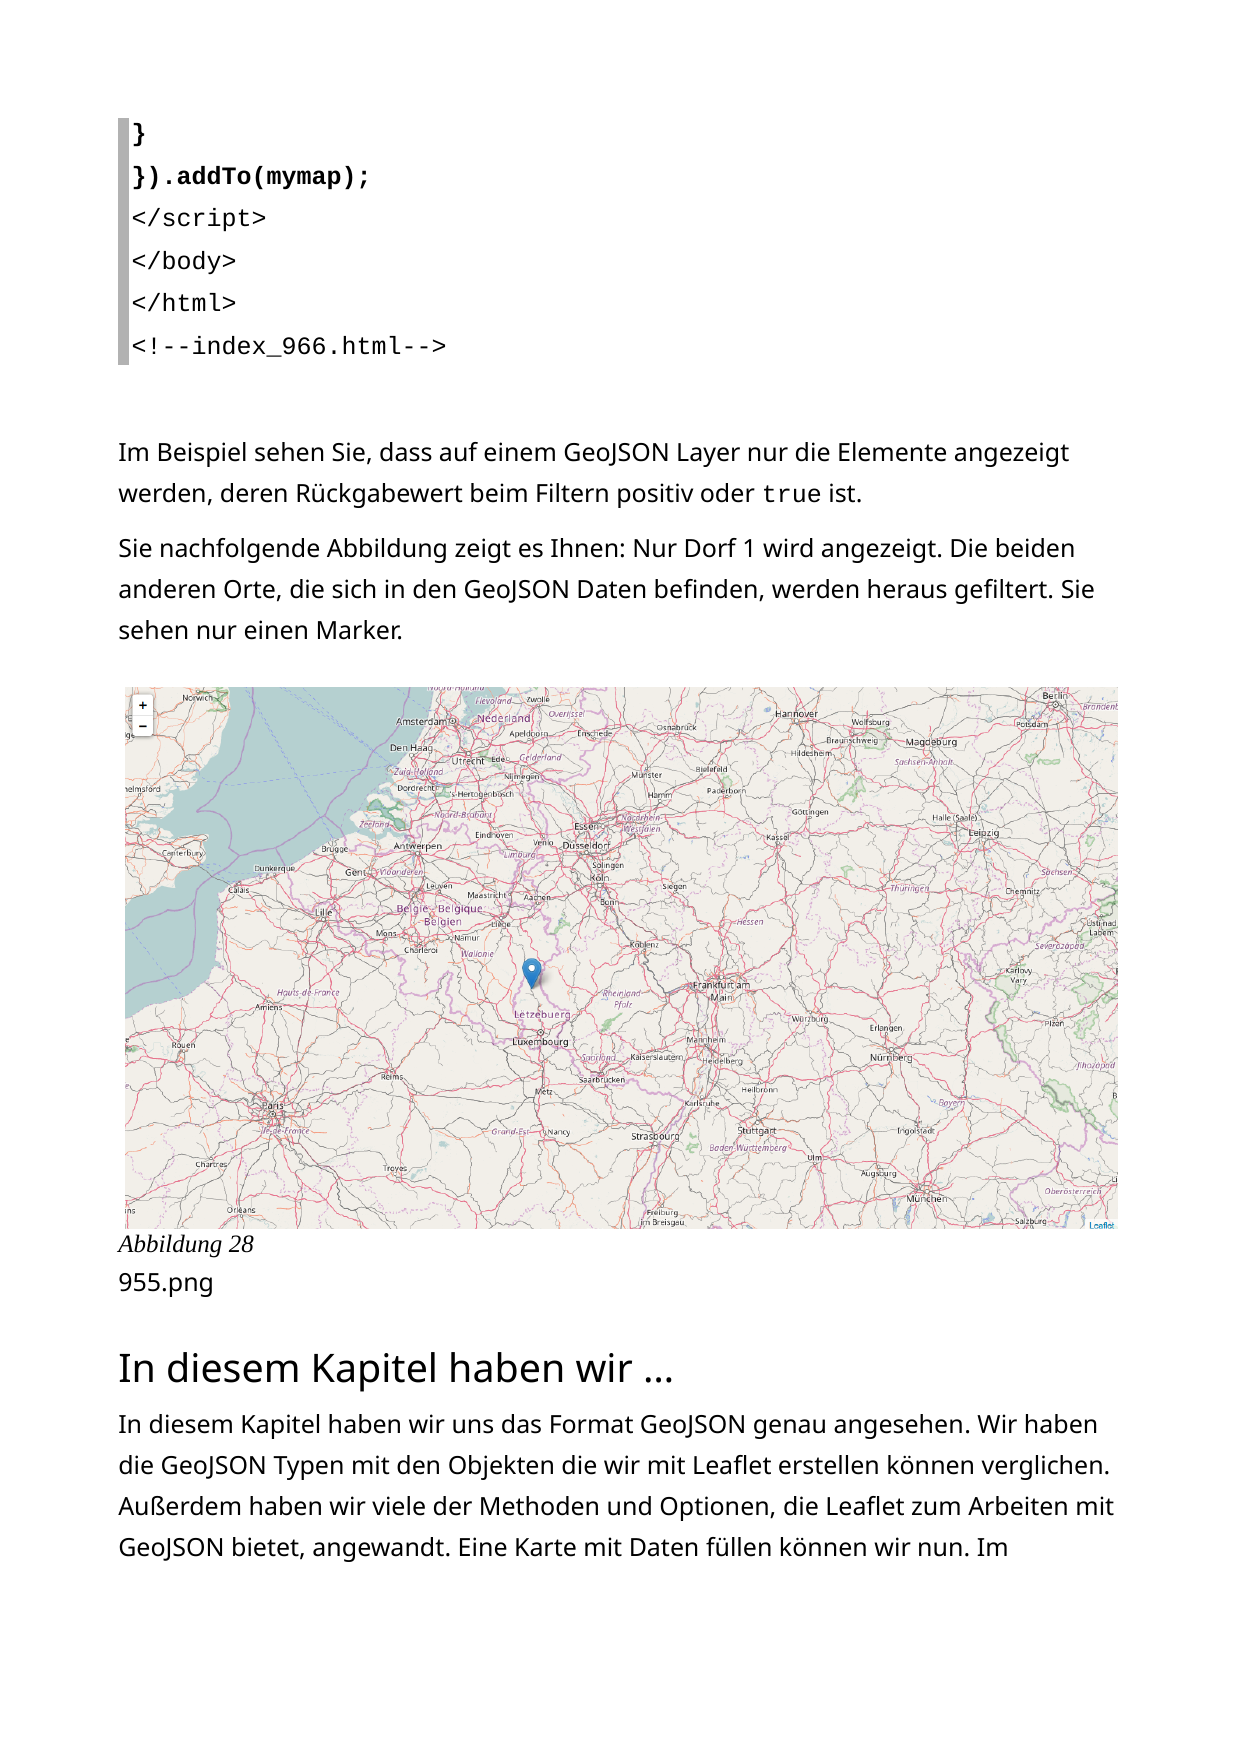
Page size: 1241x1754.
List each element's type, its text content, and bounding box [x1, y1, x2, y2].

text Abbildung 28 [118, 1229, 1122, 1258]
text </html> [129, 288, 1122, 319]
text }).addTo(mymap); [129, 161, 1122, 192]
text } [129, 118, 1122, 149]
text [118, 668, 1122, 680]
text In diesem Kapitel haben wir uns das Format GeoJSON genau angesehen. Wir haben die GeoJSON Typen mit den Objekten die wir mit Leaflet erstellen können verglichen. Außerdem haben wir viele der Methoden und Optionen, die Leaflet zum Arbeiten mit GeoJSON bietet, angewandt. Eine Karte mit Daten füllen können wir nun. Im [118, 1407, 1122, 1563]
text </body> [129, 246, 1122, 277]
text Sie nachfolgende Abbildung zeigt es Ihnen: Nur Dorf 1 wird angezeigt. Die beiden anderen Orte, die sich in den GeoJSON Daten befinden, werden heraus gefiltert. Sie sehen nur einen Marker. [118, 531, 1122, 647]
text 955.png [118, 1258, 1122, 1299]
text Im Beispiel sehen Sie, dass auf einem GeoJSON Layer nur die Elemente angezeigt werden, deren Rückgabewert beim Filtern positiv oder true ist. [118, 434, 1122, 509]
text <!--index_966.html--> [129, 331, 1122, 365]
subtitle In diesem Kapitel haben wir … [118, 1341, 1122, 1394]
picture [118, 680, 1123, 1229]
text </script> [129, 203, 1122, 234]
